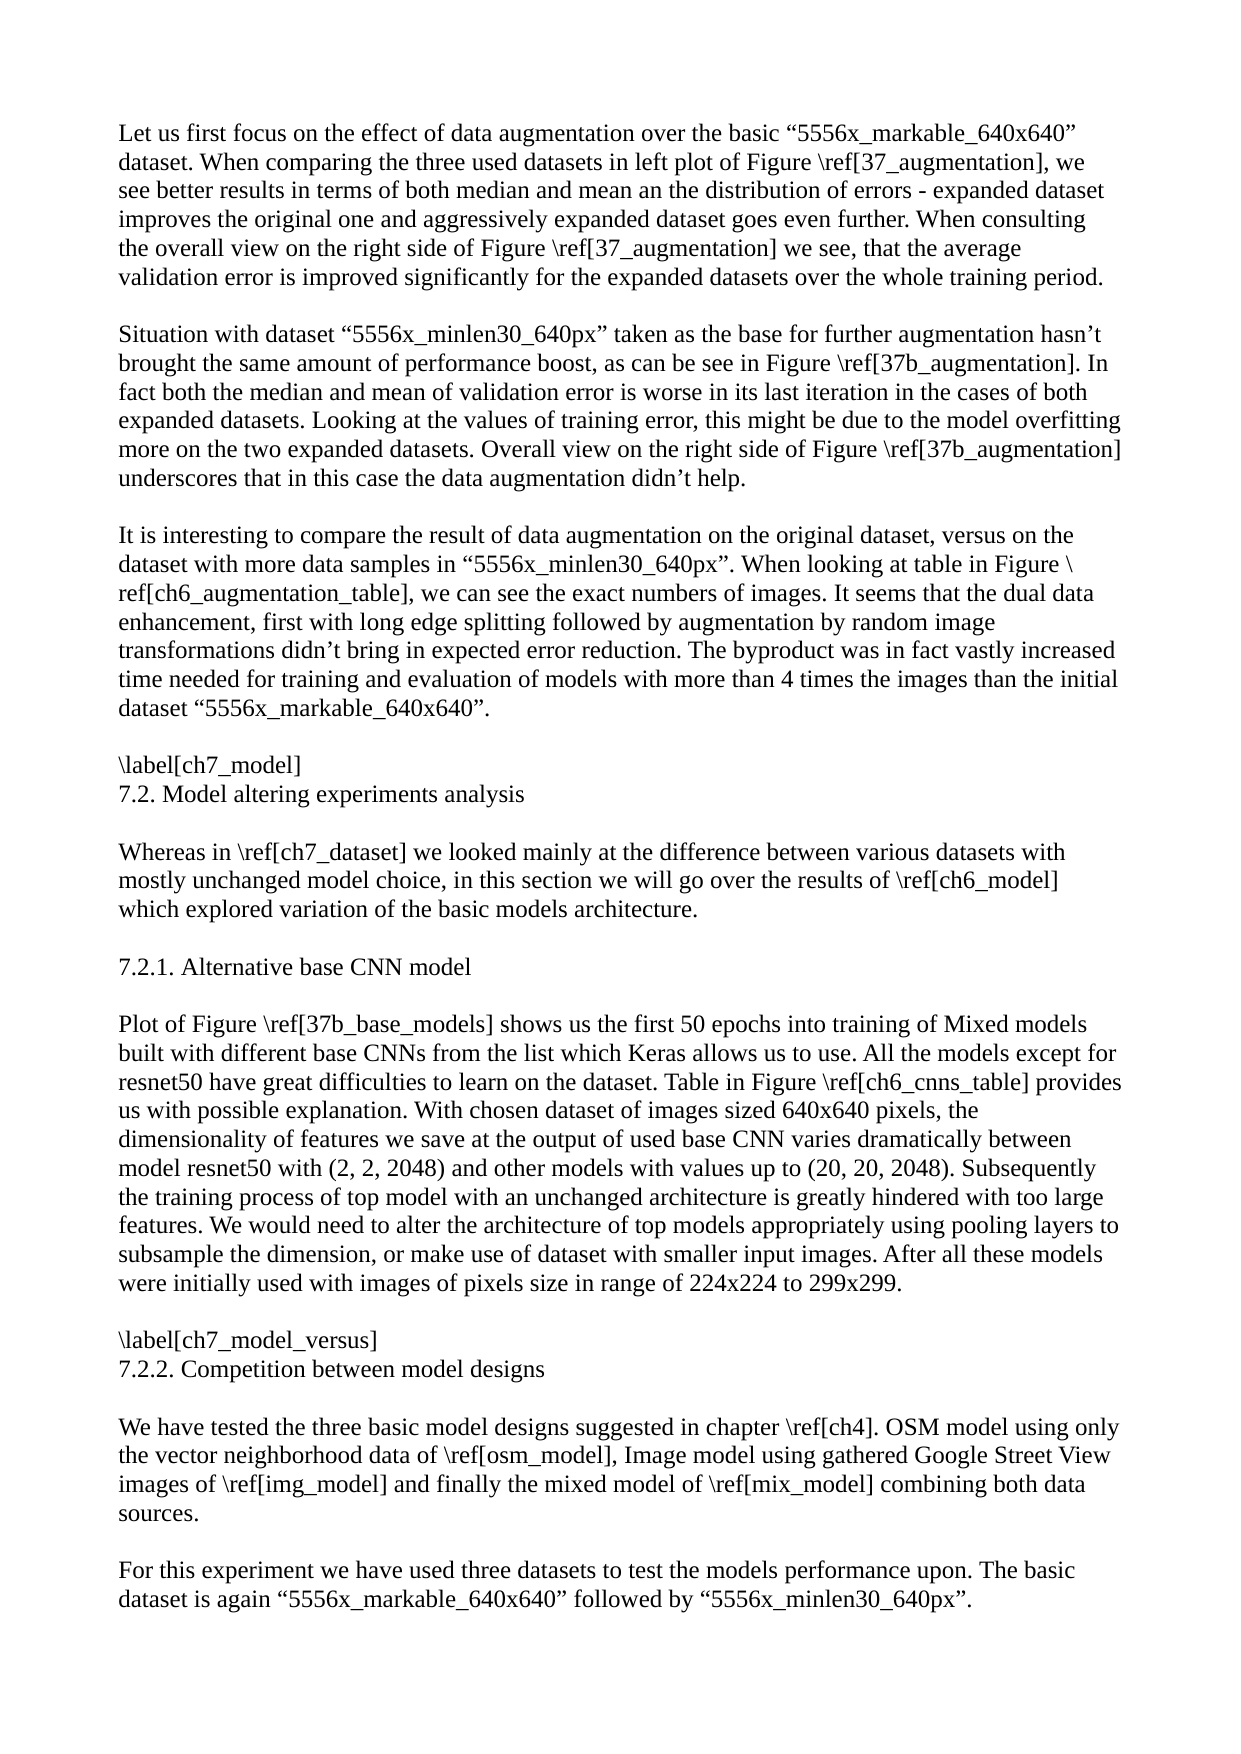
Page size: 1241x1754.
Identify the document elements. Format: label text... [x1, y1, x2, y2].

text Whereas in \ref[ch7_dataset] we looked mainly at the difference between various datasets with mostly unchanged model choice, in this section we will go over the results of \ref[ch6_model] which explored variation of the basic models architecture. [118, 837, 1122, 923]
text We have tested the three basic model designs suggested in chapter \ref[ch4]. OSM model using only the vector neighborhood data of \ref[osm_model], Image model using gathered Google Street View images of \ref[img_model] and finally the mixed model of \ref[mix_model] combining both data sources. [118, 1412, 1122, 1527]
text Situation with dataset “5556x_minlen30_640px” taken as the base for further augmentation hasn’t brought the same amount of performance boost, as can be see in Figure \ref[37b_augmentation]. In fact both the median and mean of validation error is worse in its last iteration in the cases of both expanded datasets. Looking at the values of training error, this might be due to the model overfitting more on the two expanded datasets. Overall view on the right side of Figure \ref[37b_augmentation] underscores that in this case the data augmentation didn’t help. [118, 319, 1122, 492]
text 7.2.2. Competition between model designs [118, 1354, 1122, 1383]
text 7.2.1. Alternative base CNN model [118, 952, 1122, 981]
text For this experiment we have used three datasets to test the models performance upon. The basic dataset is again “5556x_markable_640x640” followed by “5556x_minlen30_640px”. [118, 1556, 1122, 1613]
text \label[ch7_model] [118, 751, 1122, 779]
text \label[ch7_model_versus] [118, 1326, 1122, 1354]
text It is interesting to compare the result of data augmentation on the original dataset, versus on the dataset with more data samples in “5556x_minlen30_640px”. When looking at table in Figure \ref[ch6_augmentation_table], we can see the exact numbers of images. It seems that the dual data enhancement, first with long edge splitting followed by augmentation by random image transformations didn’t bring in expected error reduction. The byproduct was in fact vastly increased time needed for training and evaluation of models with more than 4 times the images than the initial dataset “5556x_markable_640x640”. [118, 521, 1122, 722]
text Let us first focus on the effect of data augmentation over the basic “5556x_markable_640x640” dataset. When comparing the three used datasets in left plot of Figure \ref[37_augmentation], we see better results in terms of both median and mean an the distribution of errors - expanded dataset improves the original one and aggressively expanded dataset goes even further. When consulting the overall view on the right side of Figure \ref[37_augmentation] we see, that the average validation error is improved significantly for the expanded datasets over the whole training period. [118, 118, 1122, 291]
text Plot of Figure \ref[37b_base_models] shows us the first 50 epochs into training of Mixed models built with different base CNNs from the list which Keras allows us to use. All the models except for resnet50 have great difficulties to learn on the dataset. Table in Figure \ref[ch6_cnns_table] provides us with possible explanation. With chosen dataset of images sized 640x640 pixels, the dimensionality of features we save at the output of used base CNN varies dramatically between model resnet50 with (2, 2, 2048) and other models with values up to (20, 20, 2048). Subsequently the training process of top model with an unchanged architecture is greatly hindered with too large features. We would need to alter the architecture of top models appropriately using pooling layers to subsample the dimension, or make use of dataset with smaller input images. After all these models were initially used with images of pixels size in range of 224x224 to 299x299. [118, 1009, 1122, 1297]
text 7.2. Model altering experiments analysis [118, 779, 1122, 808]
